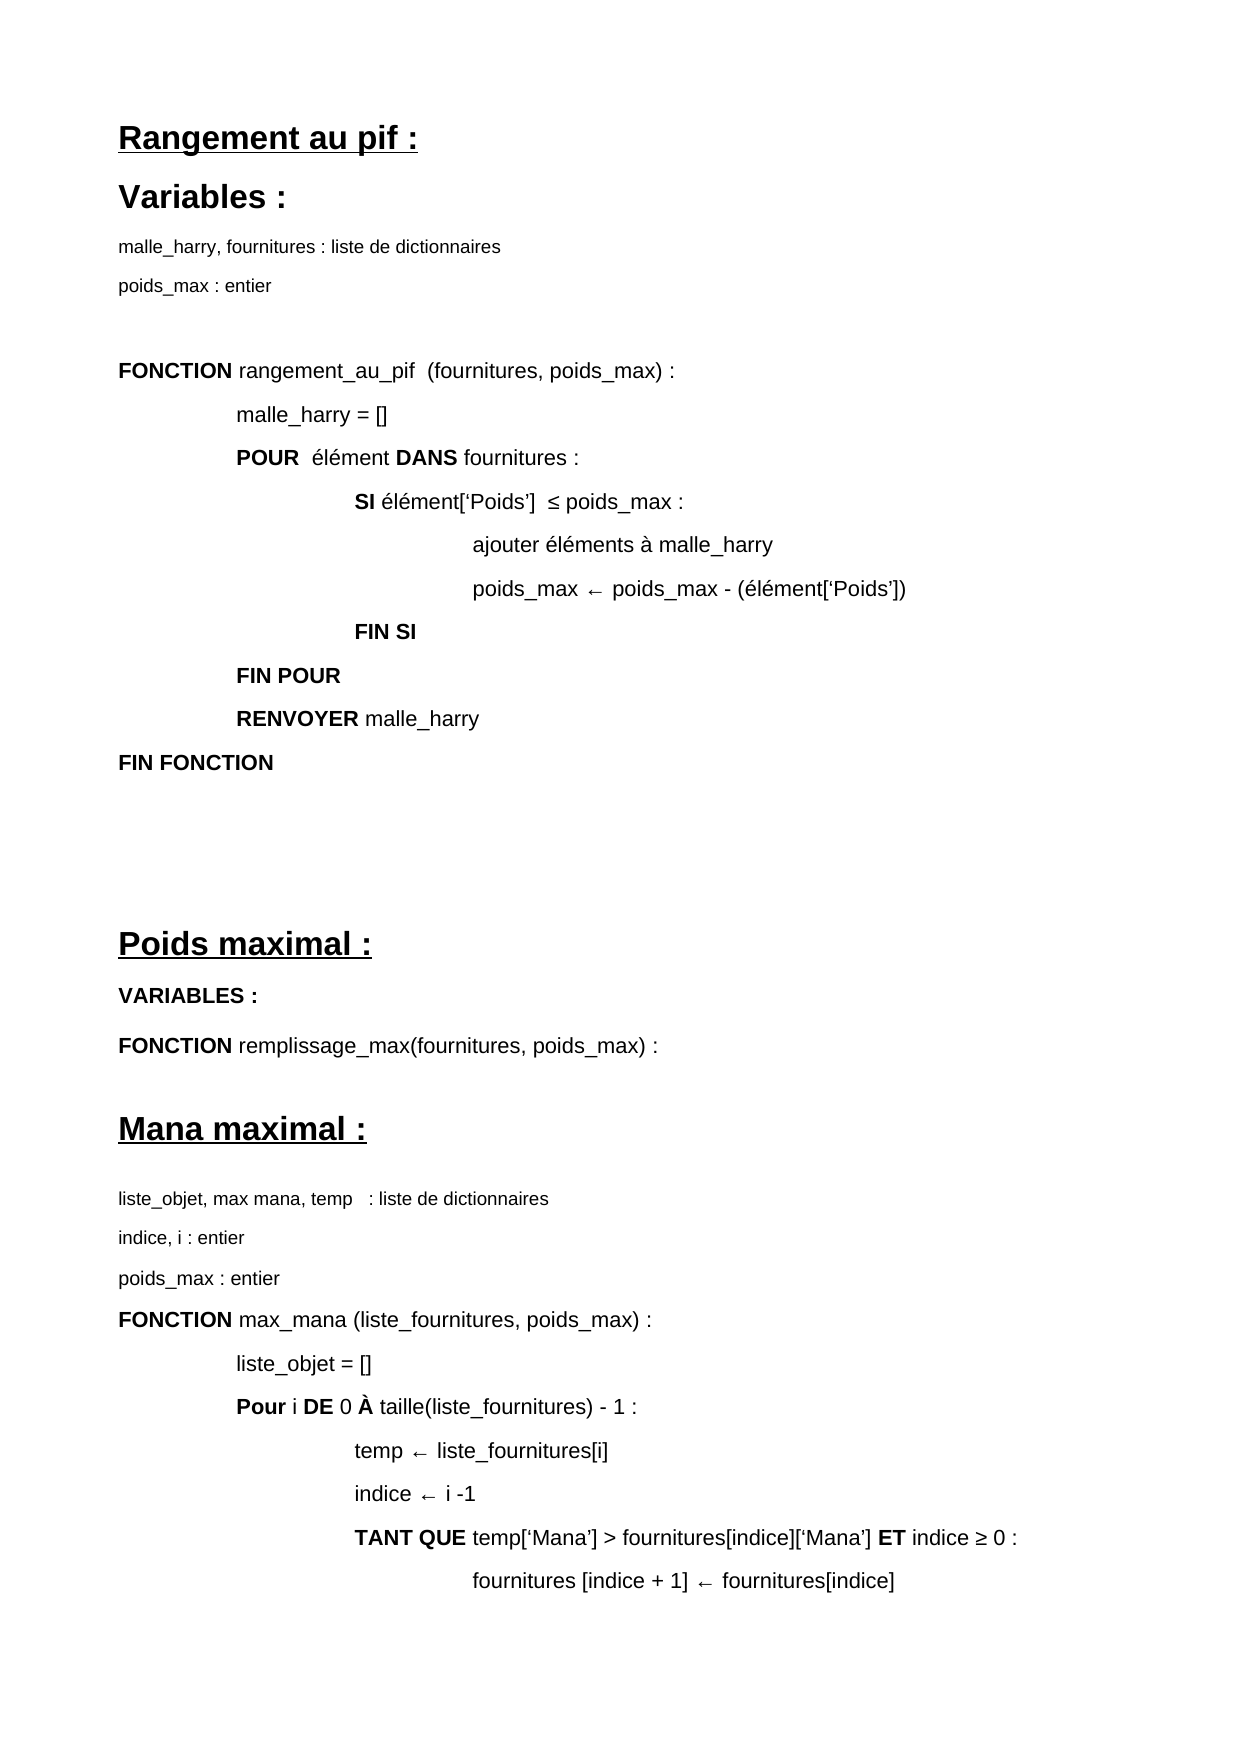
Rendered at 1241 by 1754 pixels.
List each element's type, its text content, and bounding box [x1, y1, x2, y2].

text FONCTION remplissage_max(fournitures, poids_max) : [118, 1033, 1122, 1058]
text poids_max : entier [118, 1267, 1122, 1289]
text TANT QUE temp[‘Mana’] > fournitures[indice][‘Mana’] ET indice ≥ 0 : [118, 1525, 1122, 1550]
text fournitures [indice + 1] ← fournitures[indice] [118, 1568, 1122, 1594]
text Rangement au pif : [118, 118, 1122, 157]
text poids_max ← poids_max - (élément[‘Poids’]) [118, 576, 1122, 601]
text poids_max : entier [118, 275, 1122, 297]
text RENVOYER malle_harry [118, 706, 1122, 731]
text Mana maximal : [118, 1109, 1122, 1147]
text Variables : [118, 177, 1122, 215]
text Poids maximal : [118, 924, 1122, 962]
text indice ← i -1 [118, 1481, 1122, 1507]
text VARIABLES : [118, 983, 1122, 1008]
text Pour i DE 0 À taille(liste_fournitures) - 1 : [118, 1394, 1122, 1419]
text FIN FONCTION [118, 750, 1122, 775]
text FONCTION max_mana (liste_fournitures, poids_max) : [118, 1307, 1122, 1332]
text malle_harry, fournitures : liste de dictionnaires [118, 236, 1122, 257]
text malle_harry = [] [118, 401, 1122, 427]
text ajouter éléments à malle_harry [118, 532, 1122, 557]
text POUR élément DANS fournitures : [118, 445, 1122, 470]
text liste_objet, max mana, temp : liste de dictionnaires [118, 1188, 1122, 1209]
text liste_objet = [] [118, 1351, 1122, 1376]
text FONCTION rangement_au_pif (fournitures, poids_max) : [118, 358, 1122, 383]
text FIN SI [118, 619, 1122, 644]
text indice, i : entier [118, 1227, 1122, 1249]
text temp ← liste_fournitures[i] [118, 1438, 1122, 1463]
text SI élément[‘Poids’] ≤ poids_max : [118, 488, 1122, 514]
text FIN POUR [118, 663, 1122, 688]
